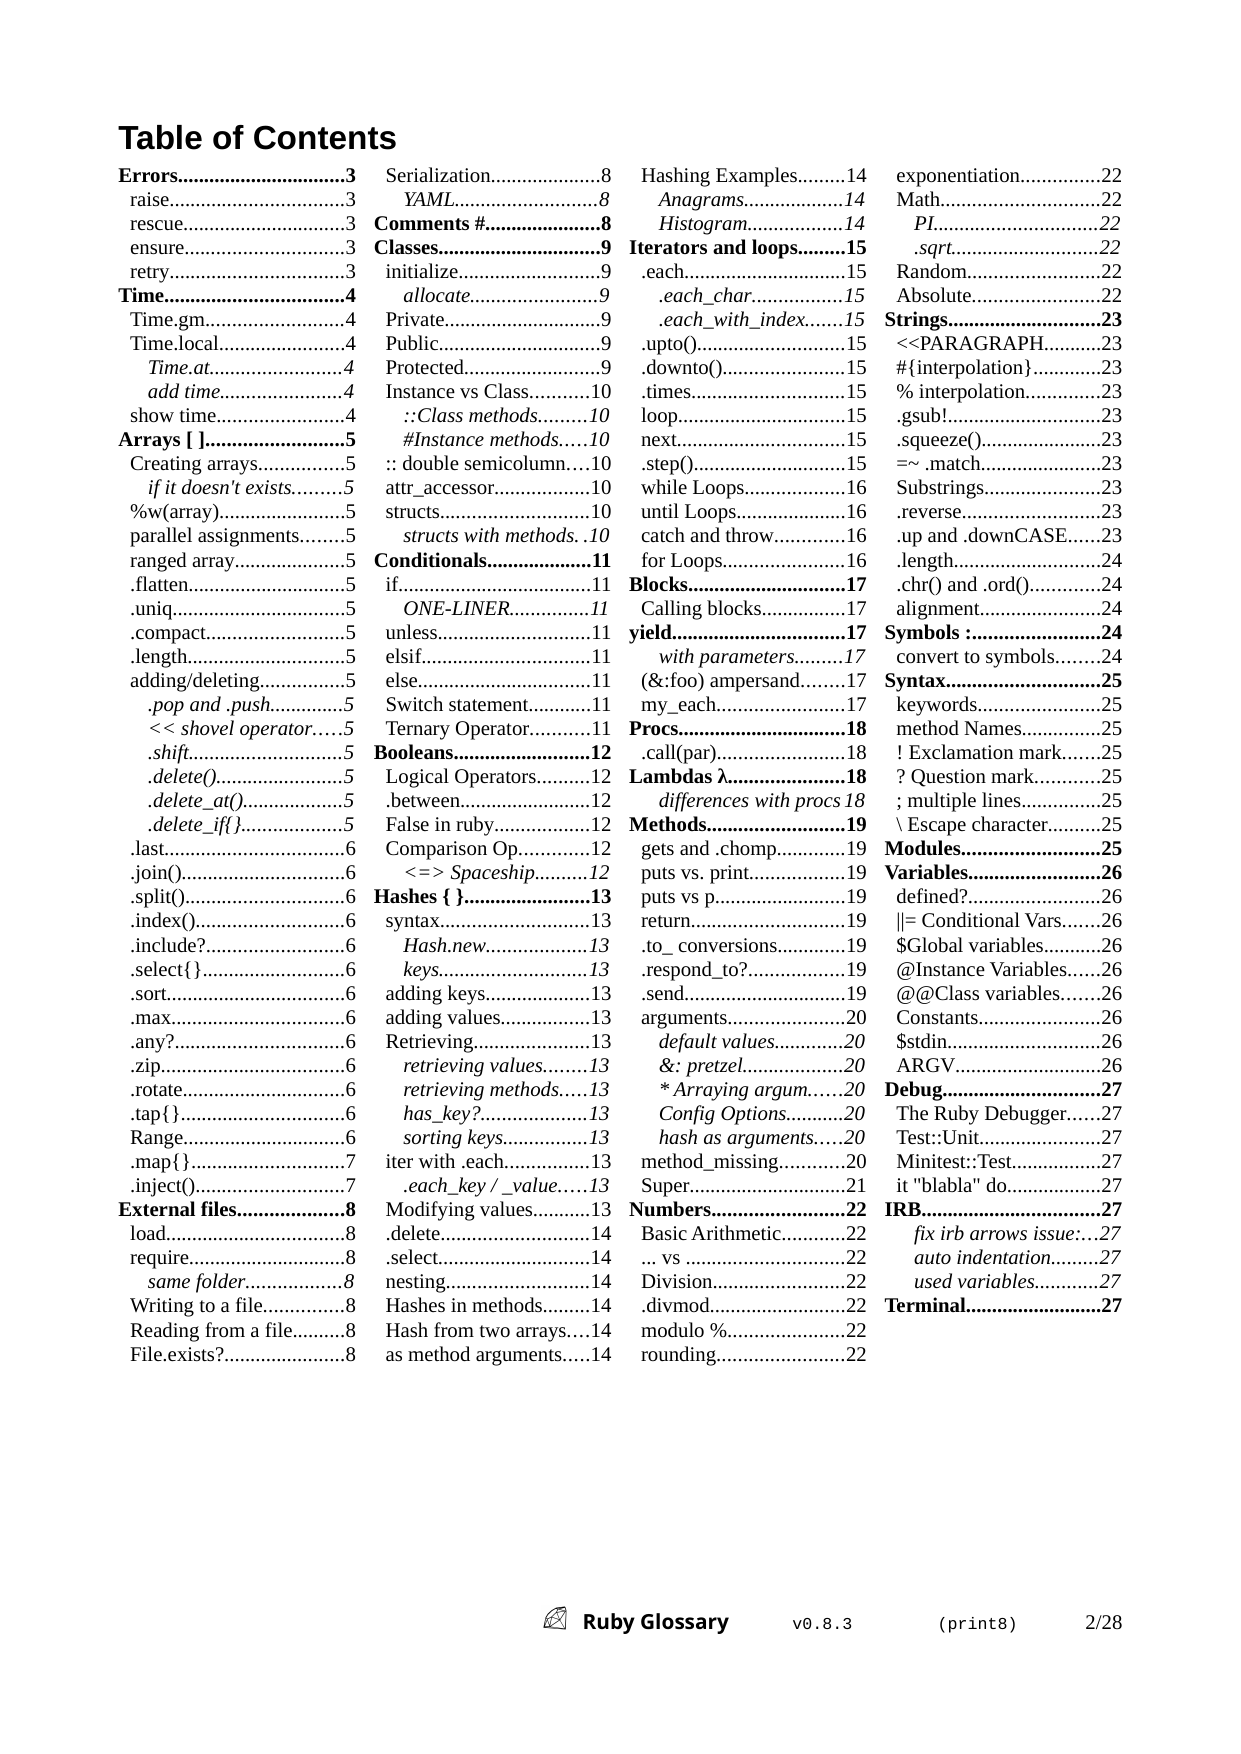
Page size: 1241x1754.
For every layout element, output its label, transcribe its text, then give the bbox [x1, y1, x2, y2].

text next 15 [641, 427, 867, 451]
text my_each 17 [641, 692, 867, 716]
text Classes 9 [373, 235, 611, 259]
text unless 11 [385, 620, 611, 644]
text Logical Operators 12 [385, 764, 611, 788]
text Calling blocks 17 [641, 596, 867, 620]
text :: double semicolumn 10 [385, 451, 611, 475]
text .index() 6 [130, 908, 356, 932]
text .select 14 [385, 1245, 611, 1269]
text initialize 9 [385, 259, 611, 283]
text =~ .match 23 [896, 451, 1122, 475]
text .step() 15 [641, 451, 867, 475]
text Division 22 [641, 1269, 867, 1293]
text %w(array) 5 [130, 499, 356, 523]
text Booleans 12 [373, 740, 611, 764]
text rounding 22 [641, 1342, 867, 1366]
text The Ruby Debugger 27 [896, 1101, 1122, 1125]
text as method arguments 14 [385, 1342, 611, 1366]
text if 11 [385, 572, 611, 596]
text Hashes { } 13 [373, 884, 611, 908]
text .join() 6 [130, 860, 356, 884]
text .upto() 15 [641, 331, 867, 355]
text Comparison Op 12 [385, 836, 611, 860]
text .select{} 6 [130, 957, 356, 981]
text Protected 9 [385, 355, 611, 379]
text .call(par) 18 [641, 740, 867, 764]
text used variables 27 [914, 1269, 1122, 1293]
text adding values 13 [385, 1005, 611, 1029]
text same folder 8 [148, 1269, 356, 1293]
text Substrings 23 [896, 475, 1122, 499]
text .last 6 [130, 836, 356, 860]
text .reverse 23 [896, 499, 1122, 523]
text ensure 3 [130, 235, 356, 259]
text nesting 14 [385, 1269, 611, 1293]
text fix irb arrows issue: 27 [914, 1221, 1122, 1245]
text .flatten 5 [130, 572, 356, 596]
text for Loops 16 [641, 547, 867, 572]
text catch and throw 16 [641, 523, 867, 547]
text adding keys 13 [385, 981, 611, 1005]
text exponentiation 22 [896, 162, 1122, 187]
text .up and .downCASE 23 [896, 523, 1122, 547]
text Time 4 [118, 283, 356, 307]
text ::Class methods 10 [403, 403, 611, 427]
text method_missing 20 [641, 1149, 867, 1173]
text with parameters 17 [658, 644, 867, 668]
text Modifying values 13 [385, 1197, 611, 1221]
text YAML 8 [403, 187, 611, 211]
text Writing to a file 8 [130, 1293, 356, 1317]
text File.exists? 8 [130, 1342, 356, 1366]
text adding/deleting 5 [130, 668, 356, 692]
text require 8 [130, 1245, 356, 1269]
text .each_key / _value 13 [403, 1173, 611, 1197]
text .each_with_index 15 [658, 307, 867, 331]
text << shovel operator 5 [148, 716, 356, 740]
text .uniq 5 [130, 596, 356, 620]
text False in ruby 12 [385, 812, 611, 836]
text .each_char 15 [658, 283, 867, 307]
text Conditionals 11 [373, 547, 611, 572]
text Minitest::Test 27 [896, 1149, 1122, 1173]
text .shift 5 [148, 740, 356, 764]
text retry 3 [130, 259, 356, 283]
text method Names 25 [896, 716, 1122, 740]
text default values 20 [658, 1029, 867, 1053]
text attr_accessor 10 [385, 475, 611, 499]
text .zip 6 [130, 1053, 356, 1077]
text .any? 6 [130, 1029, 356, 1053]
text Random 22 [896, 259, 1122, 283]
text .gsub! 23 [896, 403, 1122, 427]
text arguments 20 [641, 1005, 867, 1029]
text modulo % 22 [641, 1317, 867, 1342]
text @Instance Variables 26 [896, 957, 1122, 981]
text keys 13 [403, 957, 611, 981]
text * Arraying argum 20 [658, 1077, 867, 1101]
text Time.local 4 [130, 331, 356, 355]
text .delete 14 [385, 1221, 611, 1245]
text defined? 26 [896, 884, 1122, 908]
text .max 6 [130, 1005, 356, 1029]
text IRB 27 [884, 1197, 1122, 1221]
text .squeeze() 23 [896, 427, 1122, 451]
text elsif 11 [385, 644, 611, 668]
text .inject() 7 [130, 1173, 356, 1197]
subtitle Table of Contents [118, 118, 1122, 157]
text ||= Conditional Vars 26 [896, 908, 1122, 932]
text retrieving methods 13 [403, 1077, 611, 1101]
text yield 17 [629, 620, 867, 644]
text ... vs .. 22 [641, 1245, 867, 1269]
text Hashes in methods 14 [385, 1293, 611, 1317]
text while Loops 16 [641, 475, 867, 499]
text Super 21 [641, 1173, 867, 1197]
text .include? 6 [130, 932, 356, 957]
text Serialization 8 [385, 162, 611, 187]
text Private 9 [385, 307, 611, 331]
text @@Class variables 26 [896, 981, 1122, 1005]
text External files 8 [118, 1197, 356, 1221]
text <=> Spaceship 12 [403, 860, 611, 884]
text #{interpolation} 23 [896, 355, 1122, 379]
text Terminal 27 [884, 1293, 1122, 1317]
text retrieving values 13 [403, 1053, 611, 1077]
text iter with .each 13 [385, 1149, 611, 1173]
text .length 5 [130, 644, 356, 668]
text Modules 25 [884, 836, 1122, 860]
text allocate 9 [403, 283, 611, 307]
text parallel assignments 5 [130, 523, 356, 547]
text Hash from two arrays 14 [385, 1317, 611, 1342]
text add time 4 [148, 379, 356, 403]
text return 19 [641, 908, 867, 932]
text ONE-LINER 11 [403, 596, 611, 620]
text Errors 3 [118, 162, 356, 187]
text .between 12 [385, 788, 611, 812]
text &: pretzel 20 [658, 1053, 867, 1077]
text .rotate 6 [130, 1077, 356, 1101]
text else 11 [385, 668, 611, 692]
text Time.gm 4 [130, 307, 356, 331]
text .send 19 [641, 981, 867, 1005]
text Retrieving 13 [385, 1029, 611, 1053]
text Lambdas λ 18 [629, 764, 867, 788]
text ranged array 5 [130, 547, 356, 572]
text auto indentation 27 [914, 1245, 1122, 1269]
text Hashing Examples 14 [641, 162, 867, 187]
text sorting keys 13 [403, 1125, 611, 1149]
text Debug 27 [884, 1077, 1122, 1101]
text .length 24 [896, 547, 1122, 572]
text ARGV 26 [896, 1053, 1122, 1077]
text .delete_if{} 5 [148, 812, 356, 836]
text PI 22 [914, 211, 1122, 235]
text syntax 13 [385, 908, 611, 932]
text rescue 3 [130, 211, 356, 235]
text Basic Arithmetic 22 [641, 1221, 867, 1245]
text Time.at 4 [148, 355, 356, 379]
text Hash.new 13 [403, 932, 611, 957]
text gets and .chomp 19 [641, 836, 867, 860]
text Config Options 20 [658, 1101, 867, 1125]
text .downto() 15 [641, 355, 867, 379]
text loop 15 [641, 403, 867, 427]
text Reading from a file 8 [130, 1317, 356, 1342]
text Absolute 22 [896, 283, 1122, 307]
text .delete() 5 [148, 764, 356, 788]
text Symbols : 24 [884, 620, 1122, 644]
text Test::Unit 27 [896, 1125, 1122, 1149]
text .respond_to? 19 [641, 957, 867, 981]
text Instance vs Class 10 [385, 379, 611, 403]
text load 8 [130, 1221, 356, 1245]
text .divmod 22 [641, 1293, 867, 1317]
text Public 9 [385, 331, 611, 355]
text Histogram 14 [658, 211, 867, 235]
text raise 3 [130, 187, 356, 211]
text .map{} 7 [130, 1149, 356, 1173]
text Methods 19 [629, 812, 867, 836]
text Creating arrays 5 [130, 451, 356, 475]
text Constants 26 [896, 1005, 1122, 1029]
text Math 22 [896, 187, 1122, 211]
text structs 10 [385, 499, 611, 523]
text $stdin 26 [896, 1029, 1122, 1053]
text $Global variables 26 [896, 932, 1122, 957]
text hash as arguments 20 [658, 1125, 867, 1149]
text .chr() and .ord() 24 [896, 572, 1122, 596]
text ? Question mark 25 [896, 764, 1122, 788]
text Blocks 17 [629, 572, 867, 596]
text \ Escape character 25 [896, 812, 1122, 836]
text differences with procs 18 [658, 788, 867, 812]
text .times 15 [641, 379, 867, 403]
text Variables 26 [884, 860, 1122, 884]
text alignment 24 [896, 596, 1122, 620]
text Comments # 8 [373, 211, 611, 235]
text Range 6 [130, 1125, 356, 1149]
text Switch statement 11 [385, 692, 611, 716]
text .compact 5 [130, 620, 356, 644]
text .to_ conversions 19 [641, 932, 867, 957]
text Strings 23 [884, 307, 1122, 331]
text until Loops 16 [641, 499, 867, 523]
text ; multiple lines 25 [896, 788, 1122, 812]
text ! Exclamation mark 25 [896, 740, 1122, 764]
text .delete_at() 5 [148, 788, 356, 812]
text convert to symbols 24 [896, 644, 1122, 668]
text % interpolation 23 [896, 379, 1122, 403]
text Syntax 25 [884, 668, 1122, 692]
text structs with methods 10 [403, 523, 611, 547]
text .split() 6 [130, 884, 356, 908]
text .each 15 [641, 259, 867, 283]
text <<PARAGRAPH 23 [896, 331, 1122, 355]
text Ternary Operator 11 [385, 716, 611, 740]
text #Instance methods 10 [403, 427, 611, 451]
text if it doesn't exists 5 [148, 475, 356, 499]
text it "blabla" do 27 [896, 1173, 1122, 1197]
picture [541, 1605, 567, 1630]
text .pop and .push 5 [148, 692, 356, 716]
text .sqrt 22 [914, 235, 1122, 259]
text (&:foo) ampersand 17 [641, 668, 867, 692]
text puts vs. print 19 [641, 860, 867, 884]
text keywords 25 [896, 692, 1122, 716]
text puts vs p 19 [641, 884, 867, 908]
text Numbers 22 [629, 1197, 867, 1221]
text .sort 6 [130, 981, 356, 1005]
text show time 4 [130, 403, 356, 427]
text Arrays [ ] 5 [118, 427, 356, 451]
text has_key? 13 [403, 1101, 611, 1125]
text .tap{} 6 [130, 1101, 356, 1125]
text Iterators and loops 15 [629, 235, 867, 259]
text Procs 18 [629, 716, 867, 740]
text Anagrams 14 [658, 187, 867, 211]
